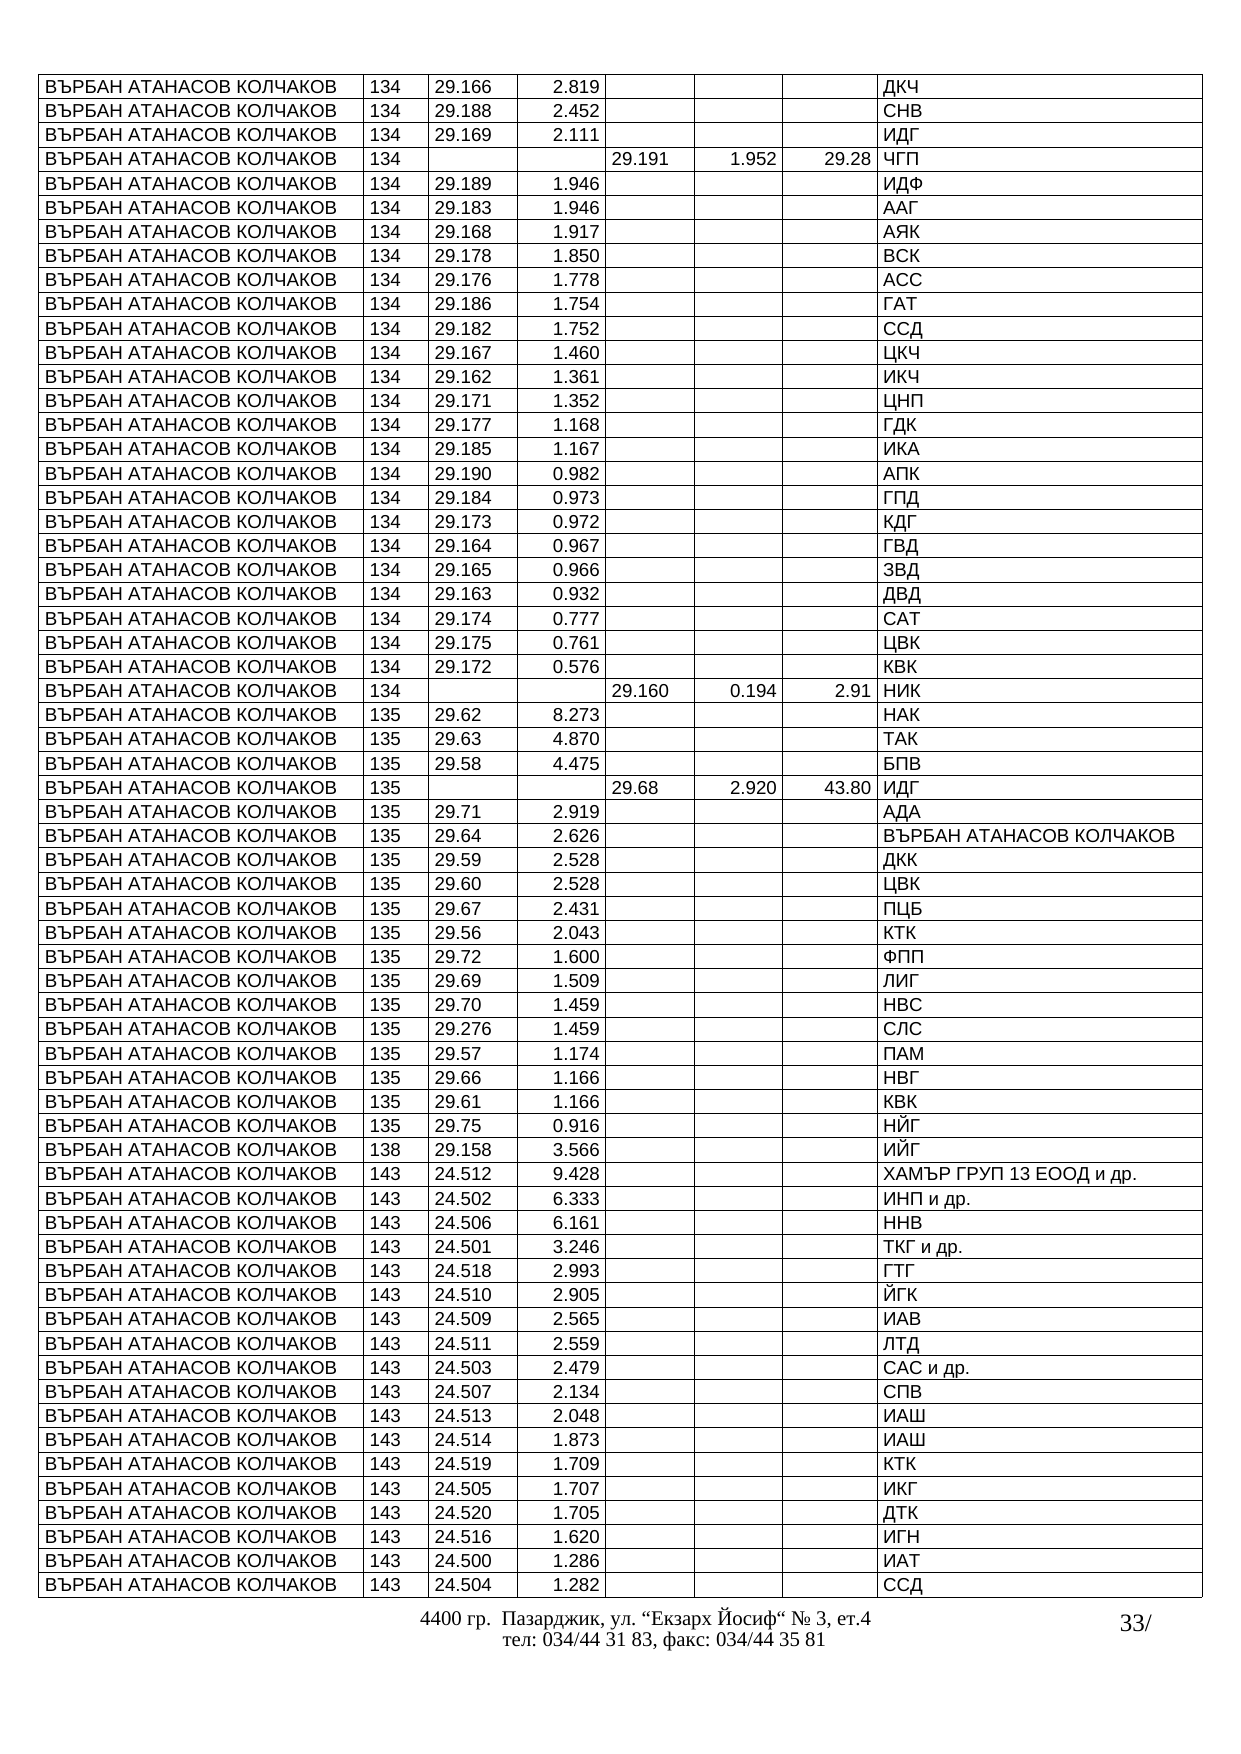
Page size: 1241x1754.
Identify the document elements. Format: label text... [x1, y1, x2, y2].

table_cell 29.168 [429, 220, 517, 243]
table_cell [695, 1042, 782, 1065]
table_cell 29.178 [429, 244, 517, 267]
table_cell [606, 824, 694, 847]
table_cell [783, 1332, 877, 1355]
table_cell 0.194 [695, 679, 782, 702]
table_cell [606, 438, 694, 461]
table_cell [783, 897, 877, 920]
table_cell 1.707 [518, 1477, 605, 1500]
table_cell ГТГ [878, 1259, 1202, 1282]
table_cell 134 [364, 462, 428, 485]
table_cell ВЪРБАН АТАНАСОВ КОЛЧАКОВ [39, 1211, 363, 1234]
table_cell 0.973 [518, 486, 605, 509]
table_cell [695, 438, 782, 461]
table_cell 143 [364, 1308, 428, 1331]
table_cell 134 [364, 510, 428, 533]
table_cell ВЪРБАН АТАНАСОВ КОЛЧАКОВ [39, 317, 363, 340]
table_cell 29.75 [429, 1114, 517, 1137]
table_cell ВЪРБАН АТАНАСОВ КОЛЧАКОВ [39, 1187, 363, 1210]
table_cell НАК [878, 703, 1202, 726]
table_cell ВЪРБАН АТАНАСОВ КОЛЧАКОВ [39, 148, 363, 171]
table_cell ВЪРБАН АТАНАСОВ КОЛЧАКОВ [39, 1066, 363, 1089]
table_cell 29.67 [429, 897, 517, 920]
table_cell 0.982 [518, 462, 605, 485]
table_cell [783, 752, 877, 775]
table_cell НИК [878, 679, 1202, 702]
table_cell ВЪРБАН АТАНАСОВ КОЛЧАКОВ [39, 897, 363, 920]
table_cell [695, 1477, 782, 1500]
table_cell [783, 244, 877, 267]
table_cell 1.459 [518, 1018, 605, 1041]
table_cell 6.333 [518, 1187, 605, 1210]
table_cell ЛИГ [878, 969, 1202, 992]
table_cell 2.920 [695, 776, 782, 799]
table_cell [606, 268, 694, 291]
table_cell 135 [364, 824, 428, 847]
table_cell КВК [878, 1090, 1202, 1113]
table_cell [783, 510, 877, 533]
table_cell 138 [364, 1138, 428, 1161]
table_cell [606, 172, 694, 195]
table_cell ВЪРБАН АТАНАСОВ КОЛЧАКОВ [39, 1501, 363, 1524]
table_cell 29.177 [429, 413, 517, 436]
table_cell 134 [364, 534, 428, 557]
table_cell ВЪРБАН АТАНАСОВ КОЛЧАКОВ [39, 776, 363, 799]
table_cell ВЪРБАН АТАНАСОВ КОЛЧАКОВ [39, 1380, 363, 1403]
table_cell [695, 558, 782, 581]
table_cell 2.111 [518, 123, 605, 146]
table_cell НЙГ [878, 1114, 1202, 1137]
table_cell ВЪРБАН АТАНАСОВ КОЛЧАКОВ [39, 293, 363, 316]
table_cell 143 [364, 1404, 428, 1427]
table_cell 24.509 [429, 1308, 517, 1331]
table_cell [606, 728, 694, 751]
table_cell [695, 1380, 782, 1403]
table_cell [606, 1259, 694, 1282]
table_cell [695, 1356, 782, 1379]
table_cell [783, 1501, 877, 1524]
table_cell НВГ [878, 1066, 1202, 1089]
table_cell 143 [364, 1525, 428, 1548]
table_cell 143 [364, 1259, 428, 1282]
table_cell [606, 486, 694, 509]
table_cell 1.873 [518, 1428, 605, 1451]
table_cell [606, 1501, 694, 1524]
table_cell АПК [878, 462, 1202, 485]
table_cell [695, 534, 782, 557]
table_cell ИДГ [878, 123, 1202, 146]
table_cell ВЪРБАН АТАНАСОВ КОЛЧАКОВ [39, 99, 363, 122]
table_cell [695, 268, 782, 291]
table_cell [695, 220, 782, 243]
table_cell [518, 679, 605, 702]
table_cell 1.754 [518, 293, 605, 316]
table_cell ВЪРБАН АТАНАСОВ КОЛЧАКОВ [39, 438, 363, 461]
table_cell [695, 486, 782, 509]
table_cell ВЪРБАН АТАНАСОВ КОЛЧАКОВ [39, 123, 363, 146]
table_cell [606, 341, 694, 364]
table_cell ННВ [878, 1211, 1202, 1234]
table_cell ВЪРБАН АТАНАСОВ КОЛЧАКОВ [39, 1453, 363, 1476]
table_cell [783, 1211, 877, 1234]
table_cell 135 [364, 1042, 428, 1065]
table_cell [695, 993, 782, 1016]
table_cell 29.184 [429, 486, 517, 509]
table_cell [606, 1138, 694, 1161]
table_cell ВЪРБАН АТАНАСОВ КОЛЧАКОВ [39, 1308, 363, 1331]
table_cell [606, 365, 694, 388]
table_cell ВЪРБАН АТАНАСОВ КОЛЧАКОВ [39, 969, 363, 992]
table_cell [783, 293, 877, 316]
table_cell 1.752 [518, 317, 605, 340]
table_cell ИДГ [878, 776, 1202, 799]
table_cell [695, 1114, 782, 1137]
table_cell 24.519 [429, 1453, 517, 1476]
table_cell [695, 1090, 782, 1113]
table_cell [606, 800, 694, 823]
table_cell [606, 873, 694, 896]
table_cell 29.191 [606, 148, 694, 171]
table_cell 143 [364, 1356, 428, 1379]
table_cell [783, 75, 877, 98]
table_cell ВЪРБАН АТАНАСОВ КОЛЧАКОВ [39, 728, 363, 751]
table_cell 1.168 [518, 413, 605, 436]
table_cell [783, 486, 877, 509]
table_cell 143 [364, 1283, 428, 1306]
table_cell ИАВ [878, 1308, 1202, 1331]
table_cell [695, 462, 782, 485]
table_cell [695, 1332, 782, 1355]
table_cell 29.183 [429, 196, 517, 219]
table_cell ИКГ [878, 1477, 1202, 1500]
table_cell 1.778 [518, 268, 605, 291]
table_cell 29.162 [429, 365, 517, 388]
table_cell [783, 1114, 877, 1137]
table_cell ВЪРБАН АТАНАСОВ КОЛЧАКОВ [39, 268, 363, 291]
table_cell 1.600 [518, 945, 605, 968]
table_cell ВЪРБАН АТАНАСОВ КОЛЧАКОВ [39, 196, 363, 219]
table_cell ВЪРБАН АТАНАСОВ КОЛЧАКОВ [39, 1259, 363, 1282]
table_cell ТАК [878, 728, 1202, 751]
table_cell [606, 1114, 694, 1137]
table_cell 29.185 [429, 438, 517, 461]
table_cell 29.61 [429, 1090, 517, 1113]
table_cell 2.819 [518, 75, 605, 98]
table_cell [606, 1235, 694, 1258]
table_cell [783, 945, 877, 968]
table_cell [695, 655, 782, 678]
table_cell 135 [364, 1114, 428, 1137]
table_cell [783, 172, 877, 195]
table_cell 29.174 [429, 607, 517, 630]
table_cell [606, 969, 694, 992]
table_cell 29.66 [429, 1066, 517, 1089]
table_cell 143 [364, 1235, 428, 1258]
table_cell 2.993 [518, 1259, 605, 1282]
table_cell ВЪРБАН АТАНАСОВ КОЛЧАКОВ [39, 75, 363, 98]
table_cell ААГ [878, 196, 1202, 219]
table_cell 6.161 [518, 1211, 605, 1234]
table_cell ИНП и др. [878, 1187, 1202, 1210]
table_cell 2.919 [518, 800, 605, 823]
table_cell 1.917 [518, 220, 605, 243]
table_cell [606, 75, 694, 98]
table_cell 29.173 [429, 510, 517, 533]
table_cell 134 [364, 244, 428, 267]
table_cell 134 [364, 389, 428, 412]
table_cell ВЪРБАН АТАНАСОВ КОЛЧАКОВ [39, 1114, 363, 1137]
table_cell 29.72 [429, 945, 517, 968]
table_cell 134 [364, 220, 428, 243]
table_cell [783, 1018, 877, 1041]
table_cell 135 [364, 921, 428, 944]
table_cell [695, 824, 782, 847]
table_cell [606, 703, 694, 726]
table_cell ИДФ [878, 172, 1202, 195]
table_cell САТ [878, 607, 1202, 630]
table_cell 1.167 [518, 438, 605, 461]
table_cell 29.188 [429, 99, 517, 122]
table_cell 29.190 [429, 462, 517, 485]
table_cell [783, 268, 877, 291]
table_cell [695, 1211, 782, 1234]
table_cell ВЪРБАН АТАНАСОВ КОЛЧАКОВ [39, 1018, 363, 1041]
table_cell 134 [364, 99, 428, 122]
table_cell 2.559 [518, 1332, 605, 1355]
table_cell 0.967 [518, 534, 605, 557]
table_cell ВЪРБАН АТАНАСОВ КОЛЧАКОВ [39, 1042, 363, 1065]
table_cell [606, 1525, 694, 1548]
table_cell 1.286 [518, 1549, 605, 1572]
table_cell ВЪРБАН АТАНАСОВ КОЛЧАКОВ [39, 413, 363, 436]
table_cell ВЪРБАН АТАНАСОВ КОЛЧАКОВ [39, 800, 363, 823]
table_cell [783, 824, 877, 847]
table_cell [606, 631, 694, 654]
table_cell ГАТ [878, 293, 1202, 316]
table_cell 134 [364, 583, 428, 606]
table_cell ВЪРБАН АТАНАСОВ КОЛЧАКОВ [39, 1090, 363, 1113]
table_cell [606, 1090, 694, 1113]
table_cell [606, 993, 694, 1016]
table_cell 134 [364, 268, 428, 291]
table_cell [606, 317, 694, 340]
table_cell ЗВД [878, 558, 1202, 581]
table_cell 134 [364, 123, 428, 146]
table_cell 135 [364, 897, 428, 920]
table_cell ЦВК [878, 873, 1202, 896]
table_cell ВЪРБАН АТАНАСОВ КОЛЧАКОВ [39, 703, 363, 726]
table_cell [429, 679, 517, 702]
table_cell 2.626 [518, 824, 605, 847]
table_cell 134 [364, 196, 428, 219]
table_cell [695, 1163, 782, 1186]
table_cell [695, 510, 782, 533]
table_cell 29.71 [429, 800, 517, 823]
table_cell [429, 776, 517, 799]
table_cell ВЪРБАН АТАНАСОВ КОЛЧАКОВ [39, 921, 363, 944]
table_cell [783, 413, 877, 436]
table_cell [606, 1018, 694, 1041]
table_cell [606, 389, 694, 412]
table_cell 135 [364, 848, 428, 871]
table_cell ВЪРБАН АТАНАСОВ КОЛЧАКОВ [39, 583, 363, 606]
table_cell 134 [364, 486, 428, 509]
table_cell 24.513 [429, 1404, 517, 1427]
table_cell 143 [364, 1501, 428, 1524]
table_cell 1.620 [518, 1525, 605, 1548]
table_cell [606, 462, 694, 485]
table_cell 29.60 [429, 873, 517, 896]
table_cell [695, 607, 782, 630]
table_cell ВЪРБАН АТАНАСОВ КОЛЧАКОВ [878, 824, 1202, 847]
table_cell [783, 1573, 877, 1596]
table_cell ВСК [878, 244, 1202, 267]
table_cell ВЪРБАН АТАНАСОВ КОЛЧАКОВ [39, 1332, 363, 1355]
table_cell 43.80 [783, 776, 877, 799]
table_cell 24.501 [429, 1235, 517, 1258]
table_cell 143 [364, 1477, 428, 1500]
table_cell [695, 1308, 782, 1331]
table_cell [783, 438, 877, 461]
table_cell [783, 534, 877, 557]
table_cell 2.431 [518, 897, 605, 920]
table_cell ЦНП [878, 389, 1202, 412]
table_cell ССД [878, 1573, 1202, 1596]
table_cell ЙГК [878, 1283, 1202, 1306]
table_cell [783, 389, 877, 412]
table_cell 29.172 [429, 655, 517, 678]
table_cell ВЪРБАН АТАНАСОВ КОЛЧАКОВ [39, 1283, 363, 1306]
table_cell ВЪРБАН АТАНАСОВ КОЛЧАКОВ [39, 824, 363, 847]
table_cell [695, 75, 782, 98]
table_cell [783, 1308, 877, 1331]
table_cell 0.761 [518, 631, 605, 654]
table_cell 29.70 [429, 993, 517, 1016]
table_cell [783, 1090, 877, 1113]
table_cell ПАМ [878, 1042, 1202, 1065]
table_cell 0.966 [518, 558, 605, 581]
table_cell 4.475 [518, 752, 605, 775]
table_cell 0.916 [518, 1114, 605, 1137]
table_cell 4.870 [518, 728, 605, 751]
table_cell НВС [878, 993, 1202, 1016]
table_cell КТК [878, 921, 1202, 944]
table_cell 134 [364, 413, 428, 436]
table_cell ИКЧ [878, 365, 1202, 388]
table_cell 1.850 [518, 244, 605, 267]
table_cell 3.246 [518, 1235, 605, 1258]
table_cell 1.509 [518, 969, 605, 992]
table_cell 134 [364, 75, 428, 98]
table_cell [606, 196, 694, 219]
table_cell 29.62 [429, 703, 517, 726]
table_cell ЧГП [878, 148, 1202, 171]
table_cell 29.63 [429, 728, 517, 751]
table_cell ВЪРБАН АТАНАСОВ КОЛЧАКОВ [39, 534, 363, 557]
table_cell 134 [364, 438, 428, 461]
table_cell [695, 873, 782, 896]
table_cell 29.28 [783, 148, 877, 171]
table_cell [606, 1428, 694, 1451]
table_cell [783, 969, 877, 992]
table_cell КТК [878, 1453, 1202, 1476]
table_cell [783, 1283, 877, 1306]
table_cell [606, 244, 694, 267]
table_cell ВЪРБАН АТАНАСОВ КОЛЧАКОВ [39, 1235, 363, 1258]
table_cell [606, 1042, 694, 1065]
table_cell [783, 1356, 877, 1379]
table_cell [783, 921, 877, 944]
table_cell ВЪРБАН АТАНАСОВ КОЛЧАКОВ [39, 655, 363, 678]
table_cell [695, 583, 782, 606]
table_cell 24.502 [429, 1187, 517, 1210]
table_cell 29.158 [429, 1138, 517, 1161]
table_cell [783, 196, 877, 219]
table_cell 29.56 [429, 921, 517, 944]
table_cell [695, 1501, 782, 1524]
table_cell [783, 1404, 877, 1427]
table_cell [695, 1259, 782, 1282]
table_cell 143 [364, 1211, 428, 1234]
table_cell [606, 99, 694, 122]
table_cell [783, 1187, 877, 1210]
table_cell [783, 1525, 877, 1548]
table_cell [606, 583, 694, 606]
table_cell [606, 1308, 694, 1331]
table_cell 29.175 [429, 631, 517, 654]
table_cell 29.176 [429, 268, 517, 291]
table_cell [695, 1573, 782, 1596]
table_cell 29.167 [429, 341, 517, 364]
table_cell ВЪРБАН АТАНАСОВ КОЛЧАКОВ [39, 631, 363, 654]
table_cell ИКА [878, 438, 1202, 461]
table_cell [429, 148, 517, 171]
table_cell [606, 220, 694, 243]
table_cell [783, 341, 877, 364]
table_cell [695, 848, 782, 871]
table_cell 29.189 [429, 172, 517, 195]
table_cell [695, 1066, 782, 1089]
table_cell 143 [364, 1380, 428, 1403]
table_cell [695, 969, 782, 992]
table_cell ВЪРБАН АТАНАСОВ КОЛЧАКОВ [39, 873, 363, 896]
table_cell АЯК [878, 220, 1202, 243]
table_cell 8.273 [518, 703, 605, 726]
table_cell [695, 196, 782, 219]
table_cell [783, 1259, 877, 1282]
table_cell [606, 558, 694, 581]
table_cell ВЪРБАН АТАНАСОВ КОЛЧАКОВ [39, 1356, 363, 1379]
table_cell АСС [878, 268, 1202, 291]
table_cell [695, 365, 782, 388]
table_cell [695, 293, 782, 316]
table_cell 29.69 [429, 969, 517, 992]
table_cell [783, 800, 877, 823]
table_cell [606, 1477, 694, 1500]
table_cell [783, 1163, 877, 1186]
table_cell 2.134 [518, 1380, 605, 1403]
table_cell [695, 1428, 782, 1451]
table_cell 0.932 [518, 583, 605, 606]
table_cell [695, 1549, 782, 1572]
table_cell 1.166 [518, 1090, 605, 1113]
table_cell [695, 921, 782, 944]
table_cell [606, 1332, 694, 1355]
table_cell [783, 365, 877, 388]
table_cell ВЪРБАН АТАНАСОВ КОЛЧАКОВ [39, 1525, 363, 1548]
table_cell ХАМЪР ГРУП 13 ЕООД и др. [878, 1163, 1202, 1186]
table_cell [783, 123, 877, 146]
table_cell 2.528 [518, 873, 605, 896]
table_cell 9.428 [518, 1163, 605, 1186]
table_cell [606, 655, 694, 678]
table_cell [695, 1525, 782, 1548]
table_cell [606, 1380, 694, 1403]
table_cell ДКЧ [878, 75, 1202, 98]
table_cell СПВ [878, 1380, 1202, 1403]
table_cell САС и др. [878, 1356, 1202, 1379]
table_cell 29.59 [429, 848, 517, 871]
table_cell [783, 1138, 877, 1161]
table_cell ГВД [878, 534, 1202, 557]
table_cell 29.160 [606, 679, 694, 702]
table_cell [695, 1404, 782, 1427]
table_cell 134 [364, 148, 428, 171]
table_cell 29.58 [429, 752, 517, 775]
table_cell [695, 1018, 782, 1041]
table_cell [783, 848, 877, 871]
table_cell 24.518 [429, 1259, 517, 1282]
table_cell [606, 607, 694, 630]
table_cell 3.566 [518, 1138, 605, 1161]
table_cell ФПП [878, 945, 1202, 968]
table_cell [606, 510, 694, 533]
table_cell 135 [364, 969, 428, 992]
table_cell ВЪРБАН АТАНАСОВ КОЛЧАКОВ [39, 341, 363, 364]
table_cell ВЪРБАН АТАНАСОВ КОЛЧАКОВ [39, 848, 363, 871]
table_cell 134 [364, 317, 428, 340]
table_cell ДТК [878, 1501, 1202, 1524]
table_cell 1.361 [518, 365, 605, 388]
table_cell ИАШ [878, 1428, 1202, 1451]
table_cell [783, 558, 877, 581]
table_cell 29.164 [429, 534, 517, 557]
table_cell [606, 1573, 694, 1596]
table_cell 29.166 [429, 75, 517, 98]
table_cell ИГН [878, 1525, 1202, 1548]
table_cell [606, 1549, 694, 1572]
table_cell 135 [364, 873, 428, 896]
table_cell АДА [878, 800, 1202, 823]
table_cell 1.946 [518, 172, 605, 195]
table_cell [606, 293, 694, 316]
table_cell КВК [878, 655, 1202, 678]
table_cell [695, 317, 782, 340]
table_cell ССД [878, 317, 1202, 340]
table_cell ВЪРБАН АТАНАСОВ КОЛЧАКОВ [39, 220, 363, 243]
table_cell [695, 1138, 782, 1161]
table_cell [606, 1211, 694, 1234]
table_cell ВЪРБАН АТАНАСОВ КОЛЧАКОВ [39, 945, 363, 968]
table_cell 24.512 [429, 1163, 517, 1186]
table_cell 134 [364, 365, 428, 388]
table_cell ВЪРБАН АТАНАСОВ КОЛЧАКОВ [39, 389, 363, 412]
table_cell 2.452 [518, 99, 605, 122]
table_cell ВЪРБАН АТАНАСОВ КОЛЧАКОВ [39, 1549, 363, 1572]
table_cell БПВ [878, 752, 1202, 775]
table_cell ВЪРБАН АТАНАСОВ КОЛЧАКОВ [39, 486, 363, 509]
table_cell 0.576 [518, 655, 605, 678]
table_cell 134 [364, 679, 428, 702]
table_cell [783, 1477, 877, 1500]
table_cell [695, 413, 782, 436]
table_cell [695, 123, 782, 146]
table_cell ЛТД [878, 1332, 1202, 1355]
table_cell 134 [364, 631, 428, 654]
table_cell [783, 631, 877, 654]
table_cell 1.282 [518, 1573, 605, 1596]
table_cell [518, 776, 605, 799]
table_cell 1.952 [695, 148, 782, 171]
table_cell 1.459 [518, 993, 605, 1016]
table_cell [695, 244, 782, 267]
table_cell [783, 1042, 877, 1065]
table_cell 29.64 [429, 824, 517, 847]
table_cell СЛС [878, 1018, 1202, 1041]
table_cell 2.565 [518, 1308, 605, 1331]
table_cell [695, 389, 782, 412]
table_cell 134 [364, 558, 428, 581]
table_cell [695, 703, 782, 726]
table_cell [606, 1187, 694, 1210]
table_cell ВЪРБАН АТАНАСОВ КОЛЧАКОВ [39, 752, 363, 775]
table_cell [783, 607, 877, 630]
table_cell 24.506 [429, 1211, 517, 1234]
table_cell ВЪРБАН АТАНАСОВ КОЛЧАКОВ [39, 558, 363, 581]
table_cell 29.57 [429, 1042, 517, 1065]
table_cell 29.276 [429, 1018, 517, 1041]
table_cell [606, 1163, 694, 1186]
table_cell 24.503 [429, 1356, 517, 1379]
table_cell 24.520 [429, 1501, 517, 1524]
table_cell [606, 1283, 694, 1306]
table_cell ВЪРБАН АТАНАСОВ КОЛЧАКОВ [39, 1477, 363, 1500]
table_cell ТКГ и др. [878, 1235, 1202, 1258]
table_cell 134 [364, 607, 428, 630]
table_cell 143 [364, 1573, 428, 1596]
table_cell [695, 728, 782, 751]
table_cell [606, 848, 694, 871]
table_cell 24.514 [429, 1428, 517, 1451]
table_cell 24.505 [429, 1477, 517, 1500]
table_cell 134 [364, 293, 428, 316]
table_cell 2.479 [518, 1356, 605, 1379]
table_cell [606, 1404, 694, 1427]
table_cell 135 [364, 993, 428, 1016]
table_cell 143 [364, 1549, 428, 1572]
table_cell 135 [364, 800, 428, 823]
table_cell ВЪРБАН АТАНАСОВ КОЛЧАКОВ [39, 679, 363, 702]
table_cell ГДК [878, 413, 1202, 436]
table_cell 2.905 [518, 1283, 605, 1306]
table_cell 0.972 [518, 510, 605, 533]
table_cell [695, 341, 782, 364]
table_cell [783, 462, 877, 485]
table_cell 134 [364, 172, 428, 195]
table_cell 1.460 [518, 341, 605, 364]
table_cell [695, 1283, 782, 1306]
table_cell ВЪРБАН АТАНАСОВ КОЛЧАКОВ [39, 1163, 363, 1186]
table_cell [606, 1453, 694, 1476]
table_cell [783, 220, 877, 243]
table_cell [695, 99, 782, 122]
table_cell [783, 1549, 877, 1572]
table_cell [606, 413, 694, 436]
table_cell 143 [364, 1428, 428, 1451]
table_cell ПЦБ [878, 897, 1202, 920]
table_cell [606, 534, 694, 557]
table_cell ЦВК [878, 631, 1202, 654]
table_cell [783, 703, 877, 726]
table_cell 0.777 [518, 607, 605, 630]
table_cell [695, 631, 782, 654]
table_cell 143 [364, 1163, 428, 1186]
table_cell 135 [364, 728, 428, 751]
table_cell 24.516 [429, 1525, 517, 1548]
table_cell ВЪРБАН АТАНАСОВ КОЛЧАКОВ [39, 1404, 363, 1427]
table_cell 135 [364, 1090, 428, 1113]
table_cell [606, 752, 694, 775]
table_cell 135 [364, 1066, 428, 1089]
table_cell ВЪРБАН АТАНАСОВ КОЛЧАКОВ [39, 244, 363, 267]
table_cell [783, 99, 877, 122]
table_cell ИЙГ [878, 1138, 1202, 1161]
table_cell [695, 752, 782, 775]
table_cell [783, 1453, 877, 1476]
table_cell 1.352 [518, 389, 605, 412]
table_cell [783, 728, 877, 751]
table_cell 24.500 [429, 1549, 517, 1572]
table_cell [606, 897, 694, 920]
table_cell 24.507 [429, 1380, 517, 1403]
table_cell ВЪРБАН АТАНАСОВ КОЛЧАКОВ [39, 1138, 363, 1161]
table_cell 1.946 [518, 196, 605, 219]
table_cell 134 [364, 655, 428, 678]
table_cell ГПД [878, 486, 1202, 509]
table_cell [695, 1453, 782, 1476]
table_cell [783, 1428, 877, 1451]
table_cell [695, 1187, 782, 1210]
table_cell 29.163 [429, 583, 517, 606]
table_cell ВЪРБАН АТАНАСОВ КОЛЧАКОВ [39, 462, 363, 485]
table_cell [783, 583, 877, 606]
table_cell [606, 123, 694, 146]
table_cell ИАШ [878, 1404, 1202, 1427]
table_cell 29.68 [606, 776, 694, 799]
table_cell 134 [364, 341, 428, 364]
table_cell [518, 148, 605, 171]
table_cell 24.510 [429, 1283, 517, 1306]
table_cell 29.171 [429, 389, 517, 412]
table_cell [606, 1066, 694, 1089]
table_cell ВЪРБАН АТАНАСОВ КОЛЧАКОВ [39, 172, 363, 195]
table_cell [695, 945, 782, 968]
table_cell [783, 993, 877, 1016]
table_cell 143 [364, 1332, 428, 1355]
table_cell [783, 1380, 877, 1403]
table_cell [783, 1235, 877, 1258]
table_cell 2.528 [518, 848, 605, 871]
table_cell [783, 1066, 877, 1089]
table_cell 2.043 [518, 921, 605, 944]
table_cell СНВ [878, 99, 1202, 122]
table_cell 135 [364, 945, 428, 968]
table_cell КДГ [878, 510, 1202, 533]
table_cell [606, 1356, 694, 1379]
table_cell ИАТ [878, 1549, 1202, 1572]
table_cell 135 [364, 703, 428, 726]
table_cell 29.186 [429, 293, 517, 316]
table_cell 1.166 [518, 1066, 605, 1089]
table_cell 2.048 [518, 1404, 605, 1427]
table_cell 29.182 [429, 317, 517, 340]
table_cell [783, 317, 877, 340]
table_cell [695, 172, 782, 195]
table_cell 1.174 [518, 1042, 605, 1065]
table_cell 143 [364, 1187, 428, 1210]
table_cell 135 [364, 1018, 428, 1041]
table_cell 24.504 [429, 1573, 517, 1596]
table_cell [695, 897, 782, 920]
table_cell [783, 873, 877, 896]
table_cell 24.511 [429, 1332, 517, 1355]
table_cell 29.165 [429, 558, 517, 581]
table_cell [606, 945, 694, 968]
table_cell ВЪРБАН АТАНАСОВ КОЛЧАКОВ [39, 993, 363, 1016]
table_cell ВЪРБАН АТАНАСОВ КОЛЧАКОВ [39, 365, 363, 388]
table_cell ВЪРБАН АТАНАСОВ КОЛЧАКОВ [39, 607, 363, 630]
table_cell [695, 1235, 782, 1258]
table_cell ВЪРБАН АТАНАСОВ КОЛЧАКОВ [39, 510, 363, 533]
table_cell 135 [364, 776, 428, 799]
table_cell ВЪРБАН АТАНАСОВ КОЛЧАКОВ [39, 1428, 363, 1451]
table_cell 2.91 [783, 679, 877, 702]
table_cell 143 [364, 1453, 428, 1476]
table_cell [695, 800, 782, 823]
table_cell 1.709 [518, 1453, 605, 1476]
table_cell 1.705 [518, 1501, 605, 1524]
table_cell ДКК [878, 848, 1202, 871]
table_cell 135 [364, 752, 428, 775]
table_cell ЦКЧ [878, 341, 1202, 364]
table_cell [606, 921, 694, 944]
table_cell 29.169 [429, 123, 517, 146]
table_cell ВЪРБАН АТАНАСОВ КОЛЧАКОВ [39, 1573, 363, 1596]
table_cell [783, 655, 877, 678]
table_cell ДВД [878, 583, 1202, 606]
